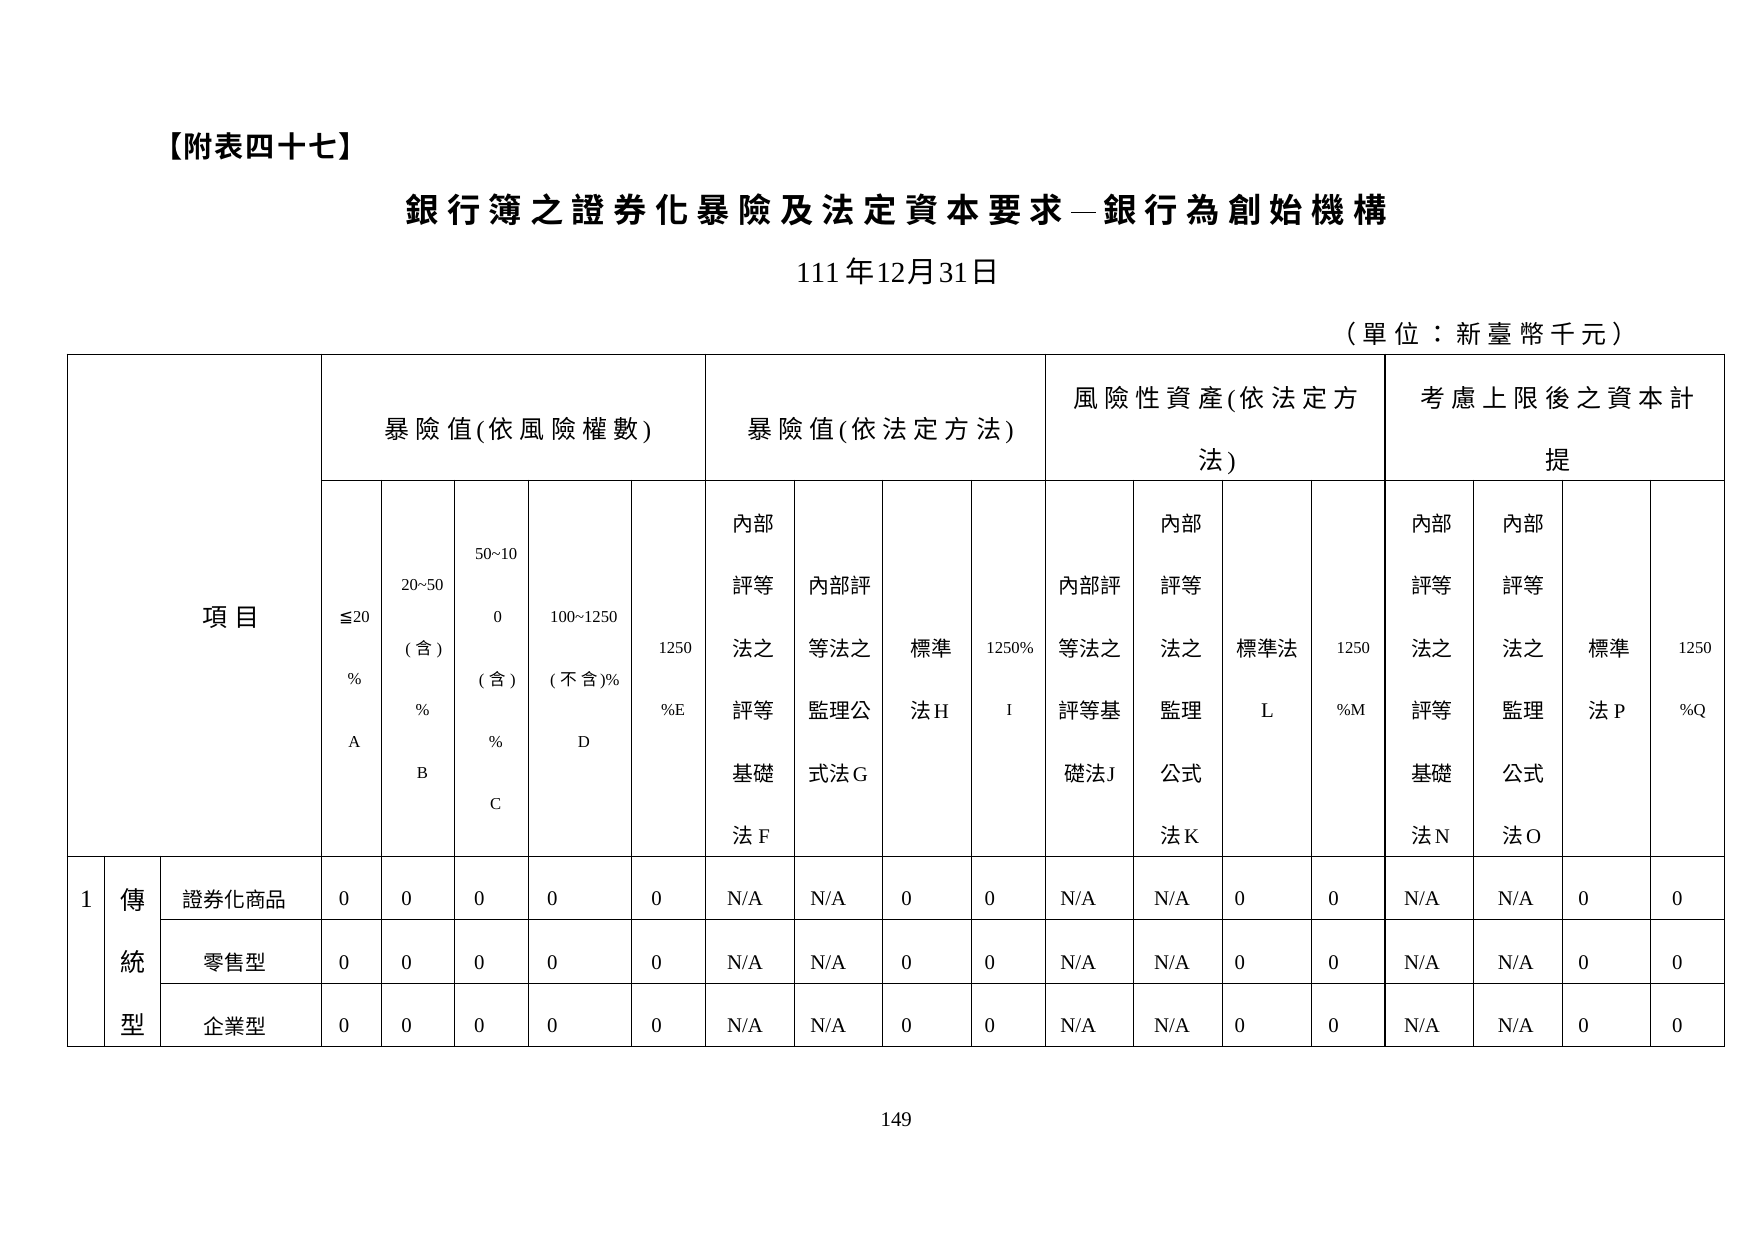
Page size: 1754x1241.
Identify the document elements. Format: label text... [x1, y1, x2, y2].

table_cell 0 [1651, 857, 1724, 919]
table_cell 內部評等法之監理公式法K [1134, 481, 1222, 856]
table_cell 0 [322, 857, 381, 919]
subtitle 【附表四十七】銀行簿之證券化暴險及法定資本要求─銀行為創始機構 [151, 103, 1641, 166]
table_cell 0 [1312, 857, 1384, 919]
table_cell 證券化商品 [161, 857, 321, 919]
table_cell 內部評等法之評等基礎法N [1386, 481, 1473, 856]
table_cell 內部評等法之監理公式法G [795, 481, 882, 856]
table_cell 0 [1563, 984, 1650, 1046]
table_cell 0 [883, 920, 971, 983]
table_cell 0 [1651, 920, 1724, 983]
table_cell N/A [1134, 984, 1222, 1046]
table_cell 100~1250 (不含)% D [529, 481, 631, 856]
table_cell 0 [1312, 984, 1384, 1046]
table_cell N/A [706, 857, 794, 919]
table_cell 0 [972, 984, 1045, 1046]
table_cell 傳統型證券化商品 [105, 857, 160, 1046]
table_cell 0 [632, 984, 705, 1046]
table_cell 0 [972, 857, 1045, 919]
table_cell 0 [883, 857, 971, 919]
table_cell 0 [382, 984, 454, 1046]
table_cell N/A [1386, 920, 1473, 983]
table_cell N/A [1046, 984, 1133, 1046]
table_cell 0 [1223, 857, 1311, 919]
table_cell N/A [706, 920, 794, 983]
table_cell 0 [1563, 920, 1650, 983]
table_cell 標準法P [1563, 481, 1650, 856]
table_header 項目 [68, 355, 321, 856]
table_cell 0 [1312, 920, 1384, 983]
table_cell N/A [1134, 920, 1222, 983]
table_cell N/A [1474, 984, 1562, 1046]
table_cell 0 [455, 984, 528, 1046]
table_cell 內部評等法之評等基礎法J [1046, 481, 1133, 856]
table_header 考慮上限後之資本計提 [1386, 355, 1724, 479]
table_cell 標準法L [1223, 481, 1311, 856]
table_cell N/A [1474, 920, 1562, 983]
table_cell 0 [883, 984, 971, 1046]
table_cell 0 [529, 984, 631, 1046]
table_cell 50~100(含)% C [455, 481, 528, 856]
table_cell 1250%M [1312, 481, 1384, 856]
table_cell 0 [529, 857, 631, 919]
table_cell N/A [1134, 857, 1222, 919]
table_cell N/A [795, 984, 882, 1046]
text （單位：新臺幣千元） [151, 291, 1641, 353]
table_cell 1250%E [632, 481, 705, 856]
table_cell 0 [455, 857, 528, 919]
table_cell 0 [322, 984, 381, 1046]
table_cell N/A [706, 984, 794, 1046]
table_header 暴險值(依法定方法) [706, 355, 1045, 479]
table_cell N/A [1474, 857, 1562, 919]
table_cell N/A [795, 920, 882, 983]
table_cell 0 [529, 920, 631, 983]
table_cell 內部評等法之評等基礎法F [706, 481, 794, 856]
table_cell 0 [632, 920, 705, 983]
table_cell 0 [1651, 984, 1724, 1046]
table_cell 0 [1223, 920, 1311, 983]
table_header 風險性資產(依法定方法) [1046, 355, 1384, 479]
table_cell ≦20% A [322, 481, 381, 856]
table_cell 零售型 [161, 920, 321, 983]
table_cell 0 [382, 857, 454, 919]
text 銀行簿之證券化暴險及法定資本要求─銀行為創始機構 [151, 166, 1641, 228]
table_cell N/A [1386, 857, 1473, 919]
table_cell 1 [68, 857, 104, 1046]
table_cell 0 [455, 920, 528, 983]
table_cell 0 [1223, 984, 1311, 1046]
table_header 暴險值(依風險權數) [322, 355, 705, 479]
table_cell 0 [972, 920, 1045, 983]
table_cell 1250%I [972, 481, 1045, 856]
table_cell N/A [1046, 920, 1133, 983]
table_cell 0 [322, 920, 381, 983]
table_cell N/A [1386, 984, 1473, 1046]
table_cell N/A [795, 857, 882, 919]
table_cell 0 [1563, 857, 1650, 919]
table_cell 內部評等法之監理公式法O [1474, 481, 1562, 856]
table_cell 0 [382, 920, 454, 983]
table_cell 標準法H [883, 481, 971, 856]
table_cell 0 [632, 857, 705, 919]
table_cell N/A [1046, 857, 1133, 919]
table_cell 企業型 [161, 984, 321, 1046]
text 111年12月31日 [151, 228, 1641, 291]
table_cell 1250%Q [1651, 481, 1724, 856]
table_cell 20~50 (含)% B [382, 481, 454, 856]
